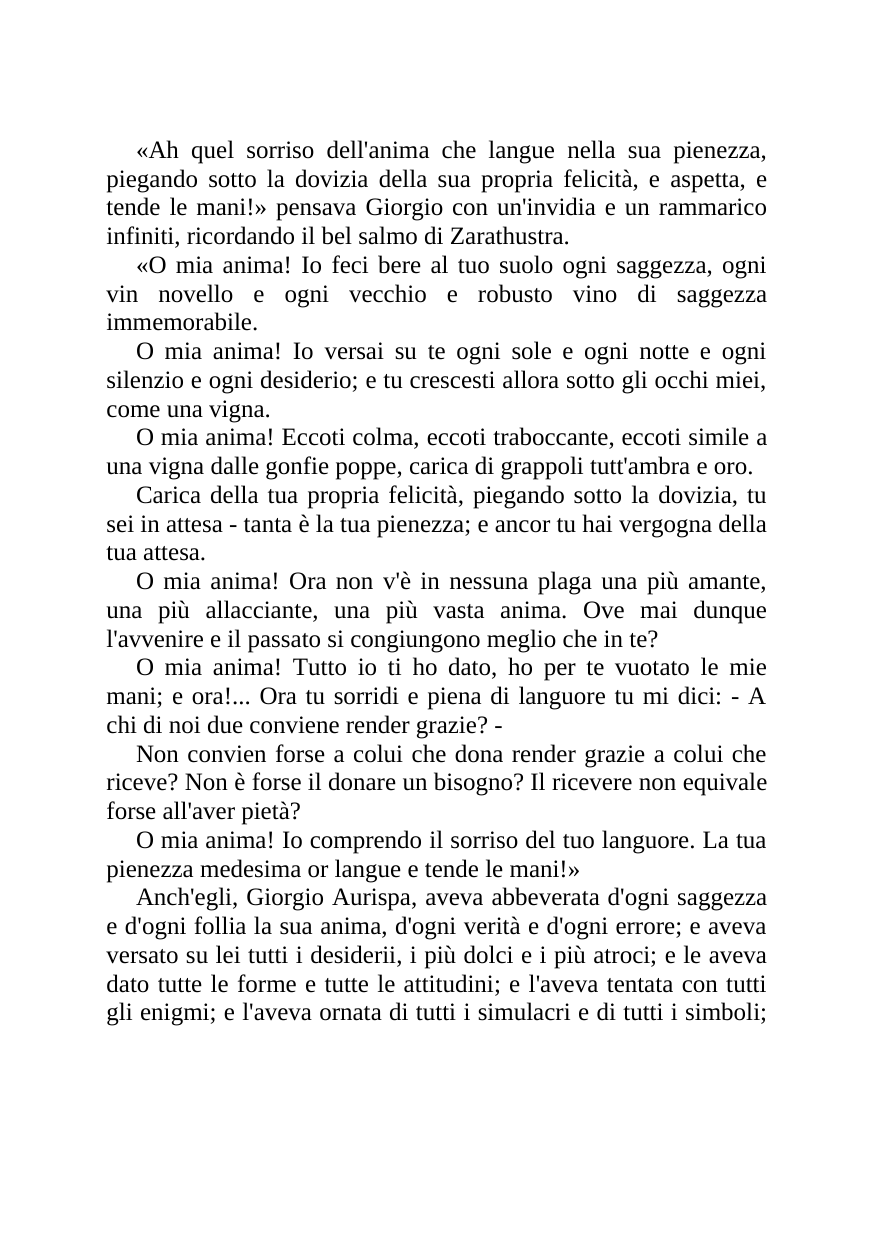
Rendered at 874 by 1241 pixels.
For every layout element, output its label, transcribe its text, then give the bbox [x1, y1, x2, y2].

text O mia anima! Ora non v'è in nessuna plaga una più amante, una più allacciante, una più vasta anima. Ove mai dunque l'avvenire e il passato si congiungono meglio che in te? [106, 566, 768, 652]
text Non convien forse a colui che dona render grazie a colui che riceve? Non è forse il donare un bisogno? Il ricevere non equivale forse all'aver pietà? [106, 739, 768, 825]
text «O mia anima! Io feci bere al tuo suolo ogni saggezza, ogni vin novello e ogni vecchio e robusto vino di saggezza immemorabile. [106, 250, 768, 336]
text O mia anima! Eccoti colma, eccoti traboccante, eccoti simile a una vigna dalle gonfie poppe, carica di grappoli tutt'ambra e oro. [106, 422, 768, 480]
text O mia anima! Tutto io ti ho dato, ho per te vuotato le mie mani; e ora!... Ora tu sorridi e piena di languore tu mi dici: - A chi di noi due conviene render grazie? - [106, 652, 768, 739]
text «Ah quel sorriso dell'anima che langue nella sua pienezza, piegando sotto la dovizia della sua propria felicità, e aspetta, e tende le mani!» pensava Giorgio con un'invidia e un rammarico infiniti, ricordando il bel salmo di Zarathustra. [106, 135, 768, 250]
text O mia anima! Io versai su te ogni sole e ogni notte e ogni silenzio e ogni desiderio; e tu crescesti allora sotto gli occhi miei, come una vigna. [106, 336, 768, 422]
text O mia anima! Io comprendo il sorriso del tuo languore. La tua pienezza medesima or langue e tende le mani!» [106, 825, 768, 882]
text Carica della tua propria felicità, piegando sotto la dovizia, tu sei in attesa - tanta è la tua pienezza; e ancor tu hai vergogna della tua attesa. [106, 480, 768, 566]
text Anch'egli, Giorgio Aurispa, aveva abbeverata d'ogni saggezza e d'ogni follia la sua anima, d'ogni verità e d'ogni errore; e aveva versato su lei tutti i desiderii, i più dolci e i più atroci; e le aveva dato tutte le forme e tutte le attitudini; e l'aveva tentata con tutti gli enigmi; e l'aveva ornata di tutti i simulacri e di tutti i simboli; [106, 882, 768, 1026]
